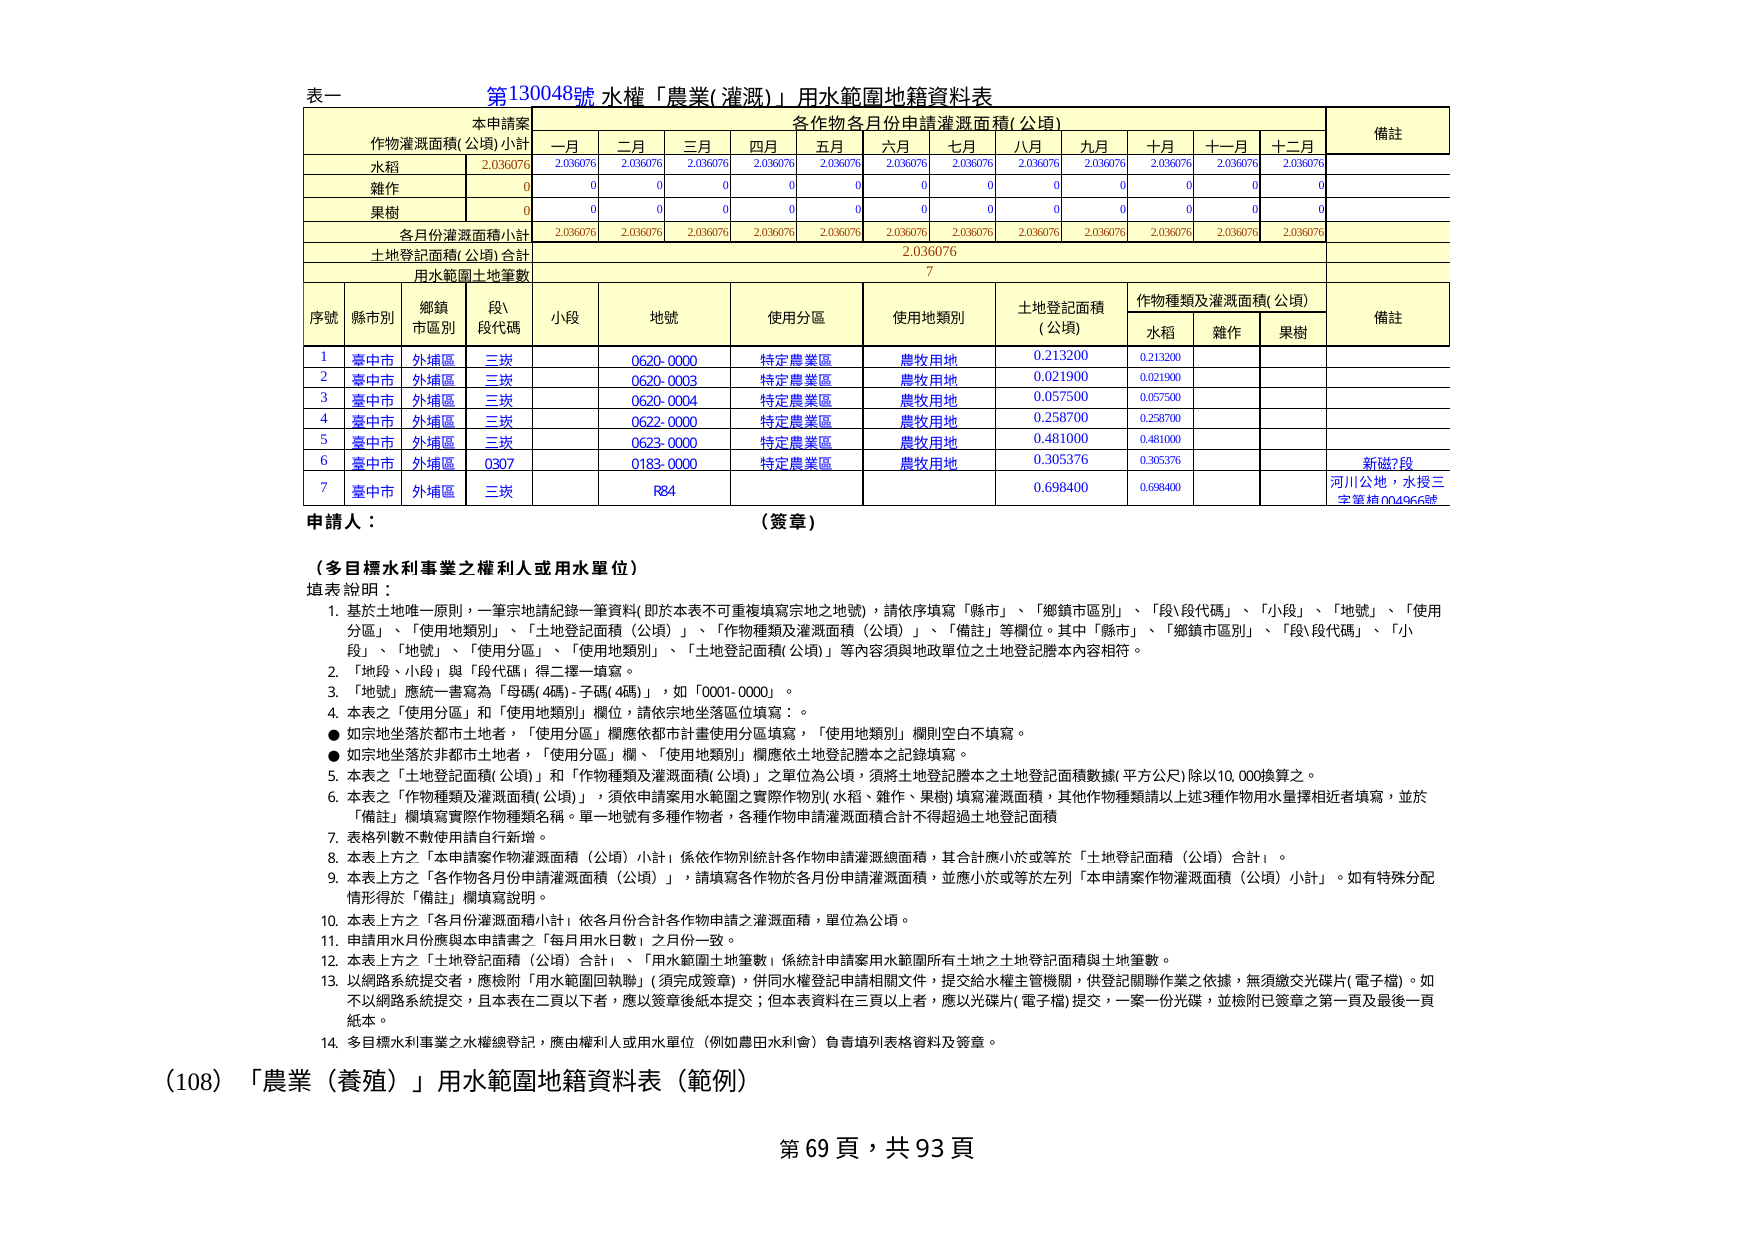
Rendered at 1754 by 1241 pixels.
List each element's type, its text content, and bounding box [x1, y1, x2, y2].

subtitle 「農業（養殖）」用水範圍地籍資料表（範例） [237, 1062, 1679, 1098]
